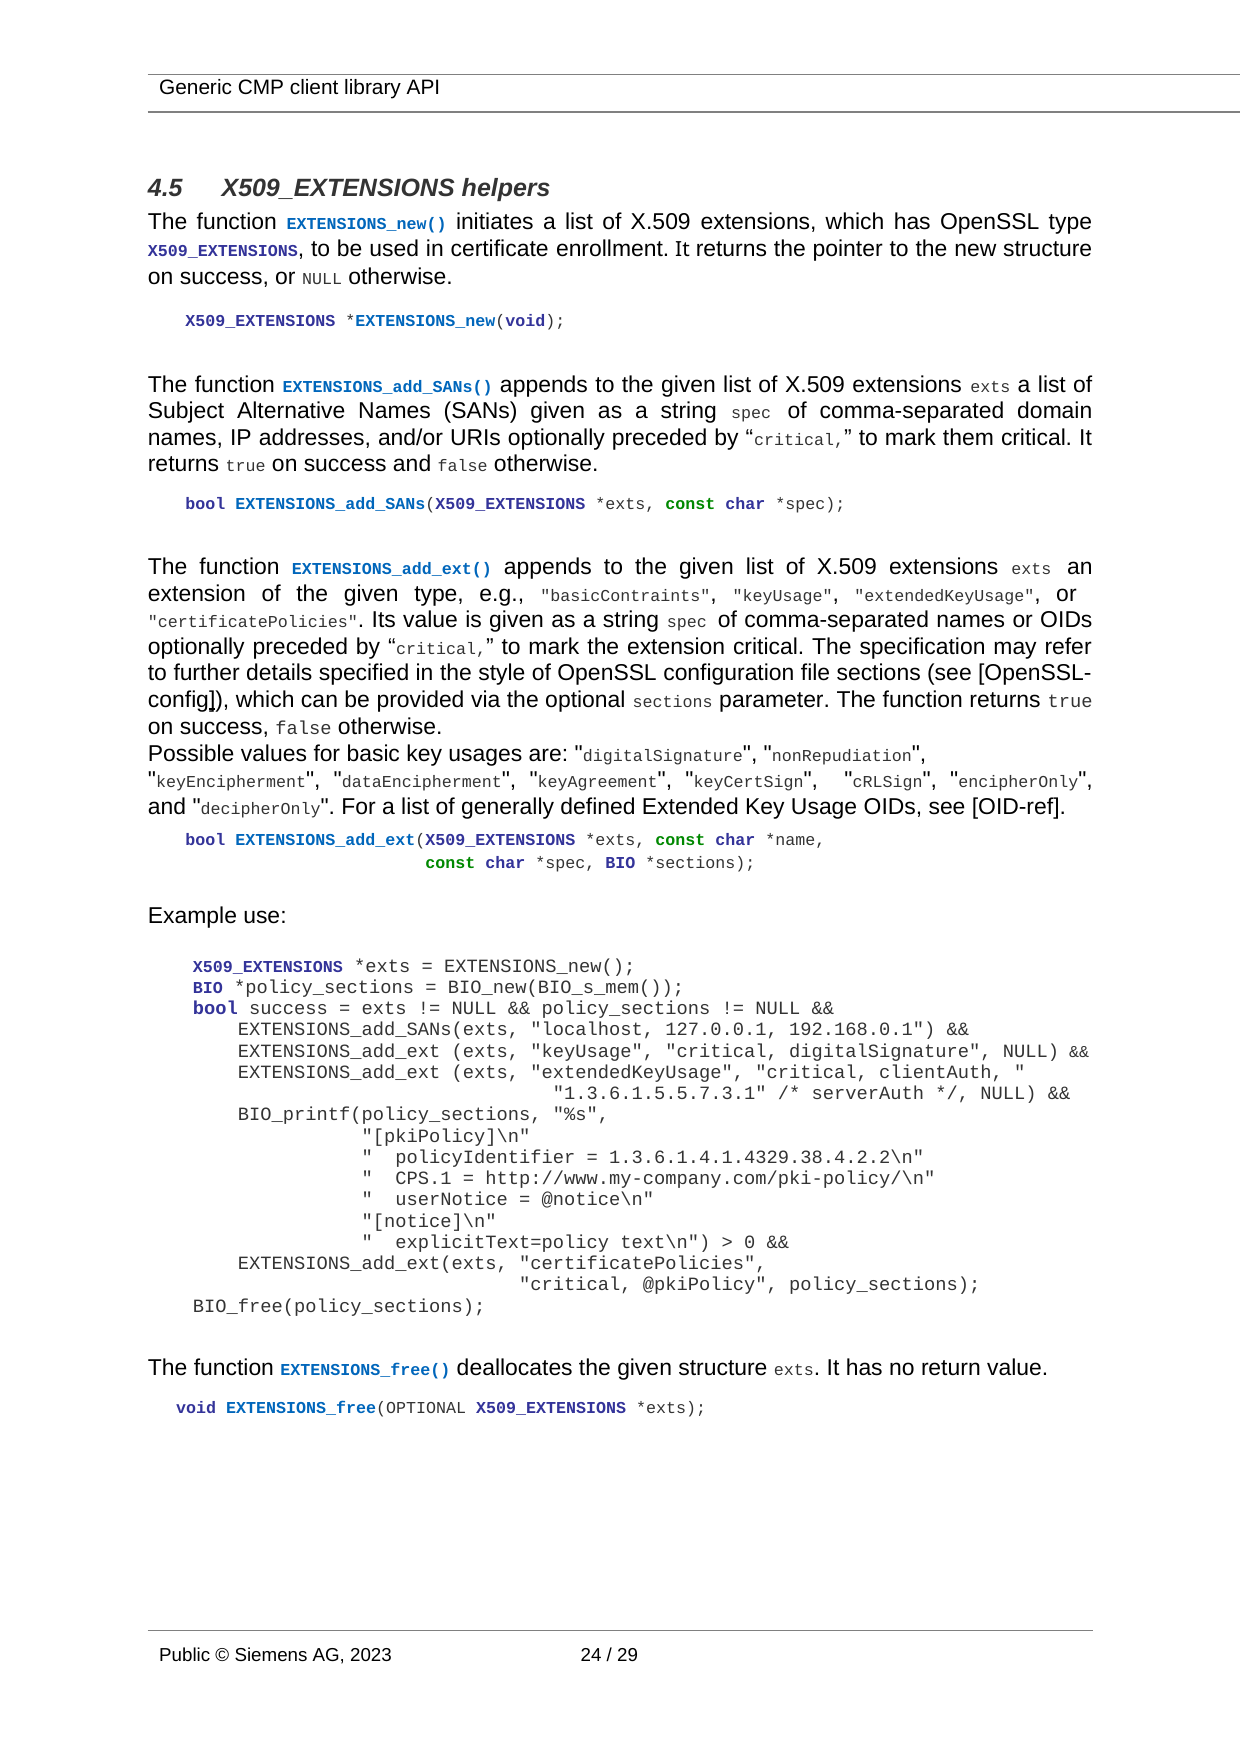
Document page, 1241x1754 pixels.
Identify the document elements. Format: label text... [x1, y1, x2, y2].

text X509_EXTENSIONS *exts = EXTENSIONS_new(); [148, 935, 1092, 978]
text The function EXTENSIONS_free() deallocates the given structure exts. It has no return value. [148, 1354, 1092, 1380]
text bool EXTENSIONS_add_ext(X509_EXTENSIONS *exts, const char *name, const char *spec, BIO *sections); [185, 832, 1092, 874]
text The function EXTENSIONS_add_ext() appends to the given list of X.509 extensions exts an extension of the given type, e.g., "basicContraints", "keyUsage", "extendedKeyUsage", or "certificatePolicies". Its value is given as a string spec of comma-separated names or OIDs optionally preceded by “critical,” to mark the extension critical. The specification may refer to further details specified in the style of OpenSSL configuration file sections (see [OpenSSL-config]), which can be provided via the optional sections parameter. The function returns true on success, false otherwise. [148, 553, 1092, 740]
text The function EXTENSIONS_new() initiates a list of X.509 extensions, which has OpenSSL type X509_EXTENSIONS, to be used in certificate enrollment. It returns the pointer to the new structure on success, or NULL otherwise. [148, 208, 1092, 289]
text Possible values for basic key usages are: "digitalSignature", "nonRepudiation", [148, 740, 1092, 766]
text BIO *policy_sections = BIO_new(BIO_s_mem()); [148, 978, 1092, 999]
text bool EXTENSIONS_add_SANs(X509_EXTENSIONS *exts, const char *spec); [185, 477, 1092, 541]
text "keyEncipherment", "dataEncipherment", "keyAgreement", "keyCertSign", "cRLSign", "encipherOnly", and "decipherOnly". For a list of generally defined Extended Key Usage OIDs, see [OID-ref]. [148, 766, 1092, 819]
text bool success = exts != NULL && policy_sections != NULL && [148, 999, 1092, 1020]
text Example use: [148, 902, 1092, 928]
subtitle X509_EXTENSIONS helpers [148, 173, 1092, 201]
text void EXTENSIONS_free(OPTIONAL X509_EXTENSIONS *exts); [176, 1399, 1092, 1418]
text EXTENSIONS_add_SANs(exts, "localhost, 127.0.0.1, 192.168.0.1") && EXTENSIONS_add_ext (exts, "keyUsage", "critical, digitalSignature", NULL) && [148, 1020, 1092, 1063]
text EXTENSIONS_add_ext (exts, "extendedKeyUsage", "critical, clientAuth, " "1.3.6.1.5.5.7.3.1" /* serverAuth */, NULL) && BIO_printf(policy_sections, "%s", "[pkiPolicy]\n" " policyIdentifier = 1.3.6.1.4.1.4329.38.4.2.2\n" " CPS.1 = http://www.my-company.com/pki-policy/\n" " userNotice = @notice\n" "[notice]\n" " explicitText=policy text\n") > 0 && EXTENSIONS_add_ext(exts, "certificatePolicies", "critical, @pkiPolicy", policy_sections); BIO_free(policy_sections); [148, 1063, 1092, 1318]
text The function EXTENSIONS_add_SANs() appends to the given list of X.509 extensions exts a list of Subject Alternative Names (SANs) given as a string spec of comma-separated domain names, IP addresses, and/or URIs optionally preceded by “critical,” to mark them critical. It returns true on success and false otherwise. [148, 371, 1092, 477]
text X509_EXTENSIONS *EXTENSIONS_new(void); [185, 289, 1092, 364]
